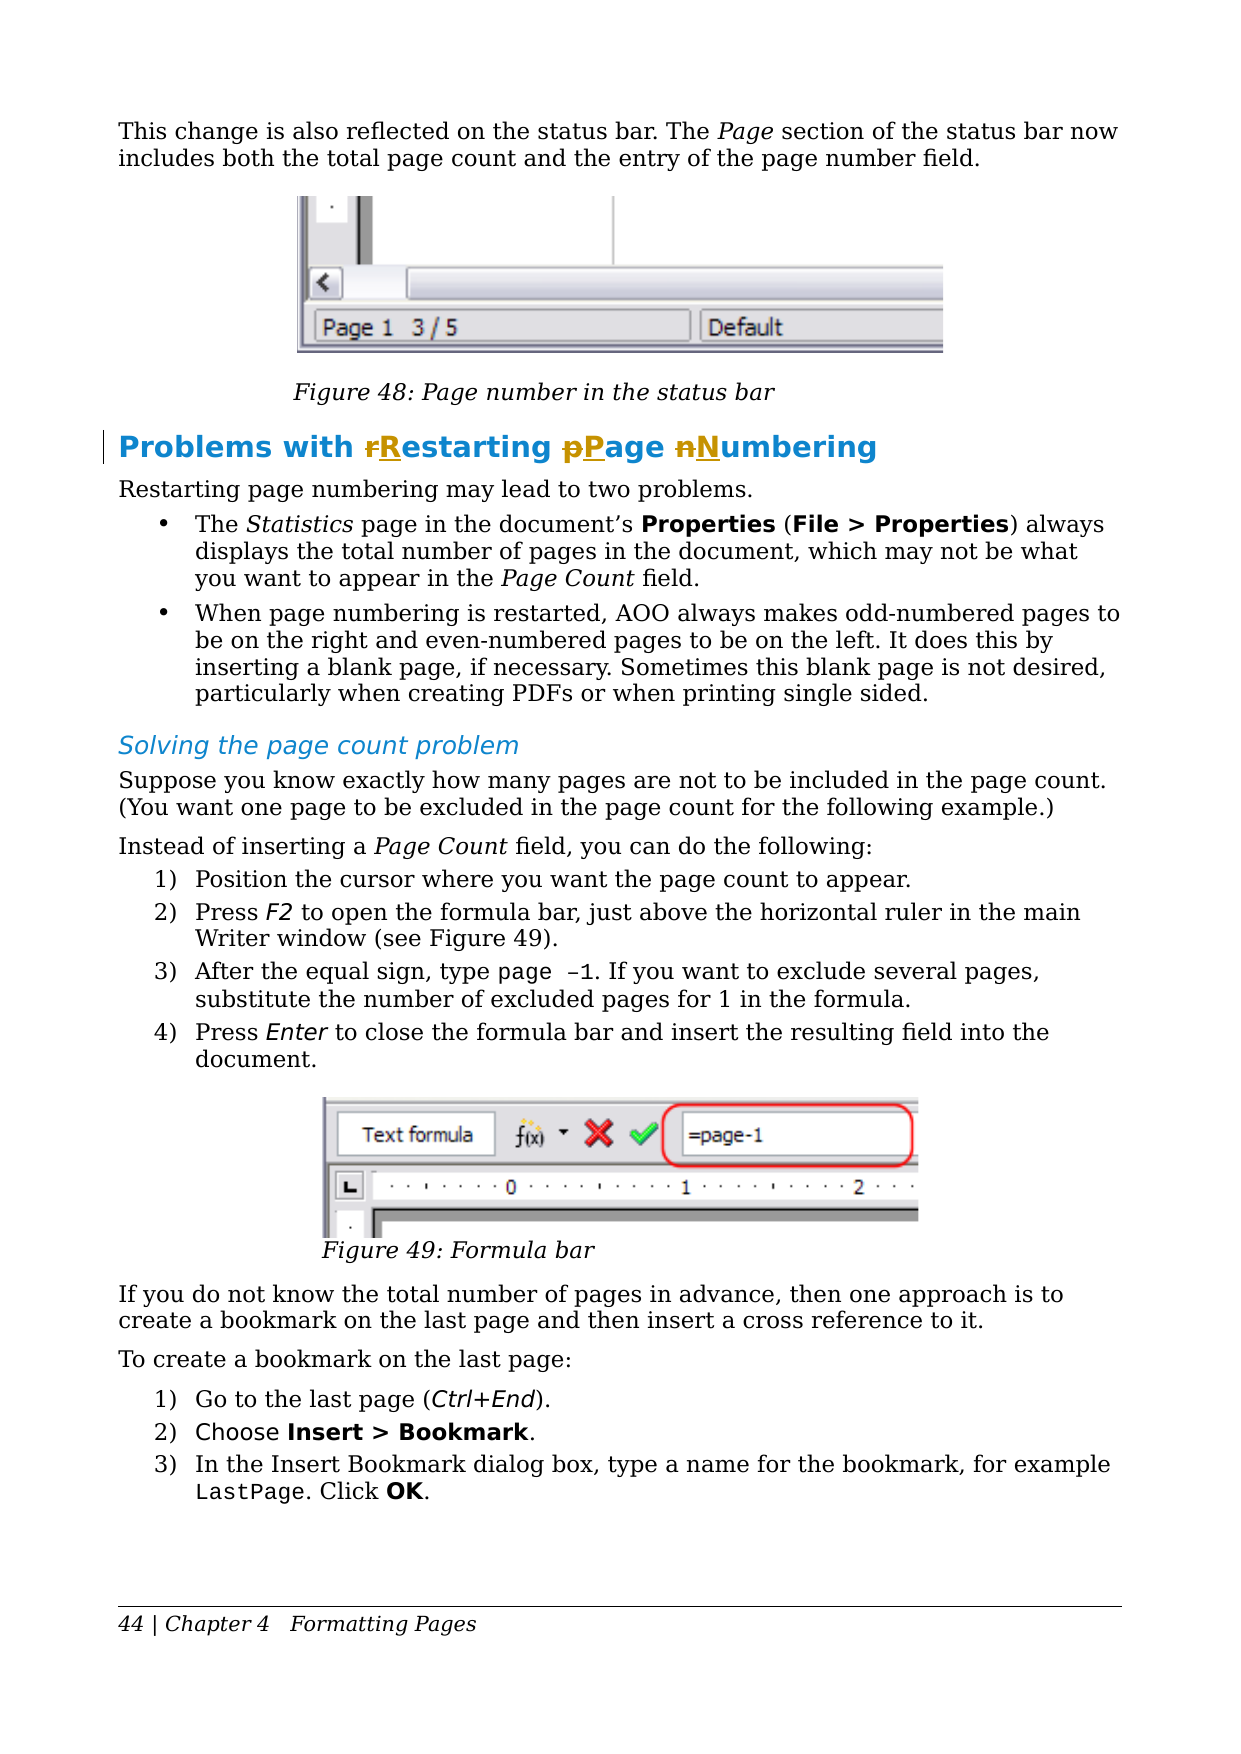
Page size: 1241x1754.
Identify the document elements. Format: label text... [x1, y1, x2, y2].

list Press Enter to close the formula bar and insert the resulting field into the document. [177, 1019, 1122, 1073]
list Restarting page numbering may lead to two problems. [118, 476, 1122, 503]
list Press F2 to open the formula bar, just above the horizontal ruler in the main Writer window (see Figure 49). [177, 899, 1122, 952]
picture [321, 1097, 919, 1238]
list In the Insert Bookmark dialog box, type a name for the bookmark, for example LastPage. Click OK. [177, 1452, 1122, 1506]
list Choose Insert > Bookmark. [177, 1419, 1122, 1445]
text To create a bookmark on the last page: [118, 1347, 1122, 1373]
subtitle Solving the page count problem [118, 731, 1122, 761]
text This change is also reflected on the status bar. The Page section of the status bar now includes both the total page count and the entry of the page number field. [118, 118, 1122, 171]
list Go to the last page (Ctrl+End). [177, 1386, 1122, 1412]
subtitle Problems with Restarting Page Numbering [118, 430, 1122, 464]
text Figure 48: Page number in the status bar [293, 379, 947, 406]
list When page numbering is restarted, AOO always makes odd-numbered pages to be on the right and even-numbered pages to be on the left. It does this by inserting a blank page, if necessary. Sometimes this blank page is not desired, particularly when creating PDFs or when printing single sided. [156, 598, 1122, 707]
picture [297, 196, 944, 353]
text Figure 49: Formula bar [322, 1238, 918, 1264]
text Suppose you know exactly how many pages are not to be included in the page count. (You want one page to be excluded in the page count for the following example.) [118, 767, 1122, 820]
list Position the cursor where you want the page count to appear. [177, 866, 1122, 893]
list Instead of inserting a Page Count field, you can do the following: [118, 833, 1122, 859]
list After the equal sign, type page –1. If you want to exclude several pages, substitute the number of excluded pages for 1 in the formula. [177, 958, 1122, 1013]
list The Statistics page in the document’s Properties (File > Properties) always displays the total number of pages in the document, which may not be what you want to appear in the Page Count field. [156, 509, 1122, 592]
text If you do not know the total number of pages in advance, then one approach is to create a bookmark on the last page and then insert a cross reference to it. [118, 1281, 1122, 1334]
